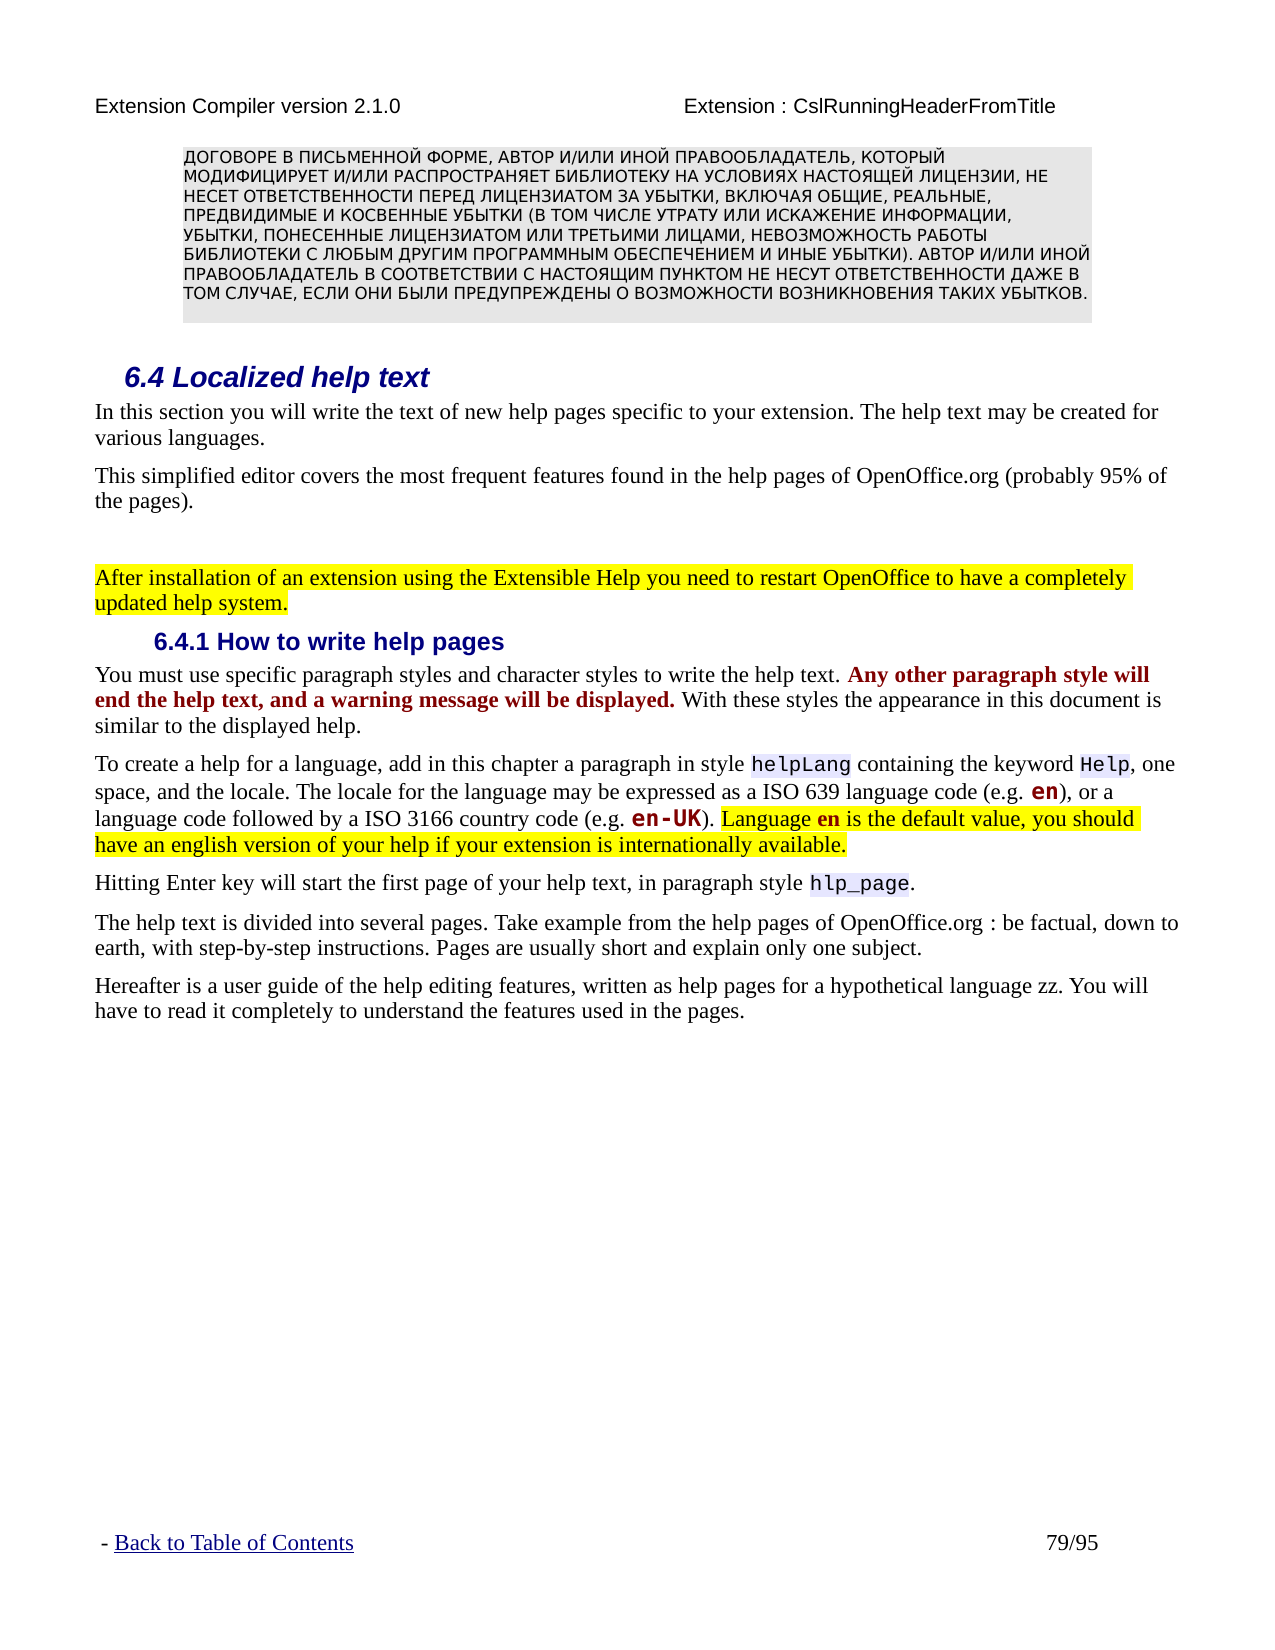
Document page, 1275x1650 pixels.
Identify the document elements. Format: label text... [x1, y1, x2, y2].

text This simplified editor covers the most frequent features found in the help pages of OpenOffice.org (probably 95% of the pages). [94, 463, 1181, 514]
text To create a help for a language, add in this chapter a paragraph in style helpLang containing the keyword Help, one space, and the locale. The locale for the language may be expressed as a ISO 639 language code (e.g. en), or a language code followed by a ISO 3166 country code (e.g. en-UK). Language en is the default value, you should have an english version of your help if your extension is internationally available. [94, 751, 1181, 857]
text You must use specific paragraph styles and character styles to write the help text. Any other paragraph style will end the help text, and a warning message will be displayed. With these styles the appearance in this document is similar to the displayed help. [94, 662, 1181, 738]
text In this section you will write the text of new help pages specific to your extension. The help text may be created for various languages. [94, 399, 1181, 450]
subtitle How to write help pages [153, 628, 1181, 656]
subtitle Localized help text [124, 361, 1181, 393]
text ДОГОВОРЕ В ПИСЬМЕННОЙ ФОРМЕ, АВТОР И/ИЛИ ИНОЙ ПРАВООБЛАДАТЕЛЬ, КОТОРЫЙ МОДИФИЦИРУЕТ И/ИЛИ РАСПРОСТРАНЯЕТ БИБЛИОТЕКУ НА УСЛОВИЯХ НАСТОЯЩЕЙ ЛИЦЕНЗИИ, НЕ НЕСЕТ ОТВЕТСТВЕННОСТИ ПЕРЕД ЛИЦЕНЗИАТОМ ЗА УБЫТКИ, ВКЛЮЧАЯ ОБЩИЕ, РЕАЛЬНЫЕ, ПРЕДВИДИМЫЕ И КОСВЕННЫЕ УБЫТКИ (В ТОМ ЧИСЛЕ УТРАТУ ИЛИ ИСКАЖЕНИЕ ИНФОРМАЦИИ, УБЫТКИ, ПОНЕСЕННЫЕ ЛИЦЕНЗИАТОМ ИЛИ ТРЕТЬИМИ ЛИЦАМИ, НЕВОЗМОЖНОСТЬ РАБОТЫ БИБЛИОТЕКИ С ЛЮБЫМ ДРУГИМ ПРОГРАММНЫМ ОБЕСПЕЧЕНИЕМ И ИНЫЕ УБЫТКИ). АВТОР И/ИЛИ ИНОЙ ПРАВООБЛАДАТЕЛЬ В СООТВЕТСТВИИ С НАСТОЯЩИМ ПУНКТОМ НЕ НЕСУТ ОТВЕТСТВЕННОСТИ ДАЖЕ В ТОМ СЛУЧАЕ, ЕСЛИ ОНИ БЫЛИ ПРЕДУПРЕЖДЕНЫ О ВОЗМОЖНОСТИ ВОЗНИКНОВЕНИЯ ТАКИХ УБЫТКОВ. [183, 147, 1092, 303]
text Hitting Enter key will start the first page of your help text, in paragraph style hlp_page. [94, 870, 1181, 897]
text Hereafter is a user guide of the help editing features, written as help pages for a hypothetical language zz. You will have to read it completely to understand the features used in the pages. [94, 973, 1181, 1024]
text The help text is divided into several pages. Take example from the help pages of OpenOffice.org : be factual, down to earth, with step-by-step instructions. Pages are usually short and explain only one subject. [94, 909, 1181, 960]
text After installation of an extension using the Extensible Help you need to restart OpenOffice to have a completely updated help system. [94, 564, 1181, 615]
